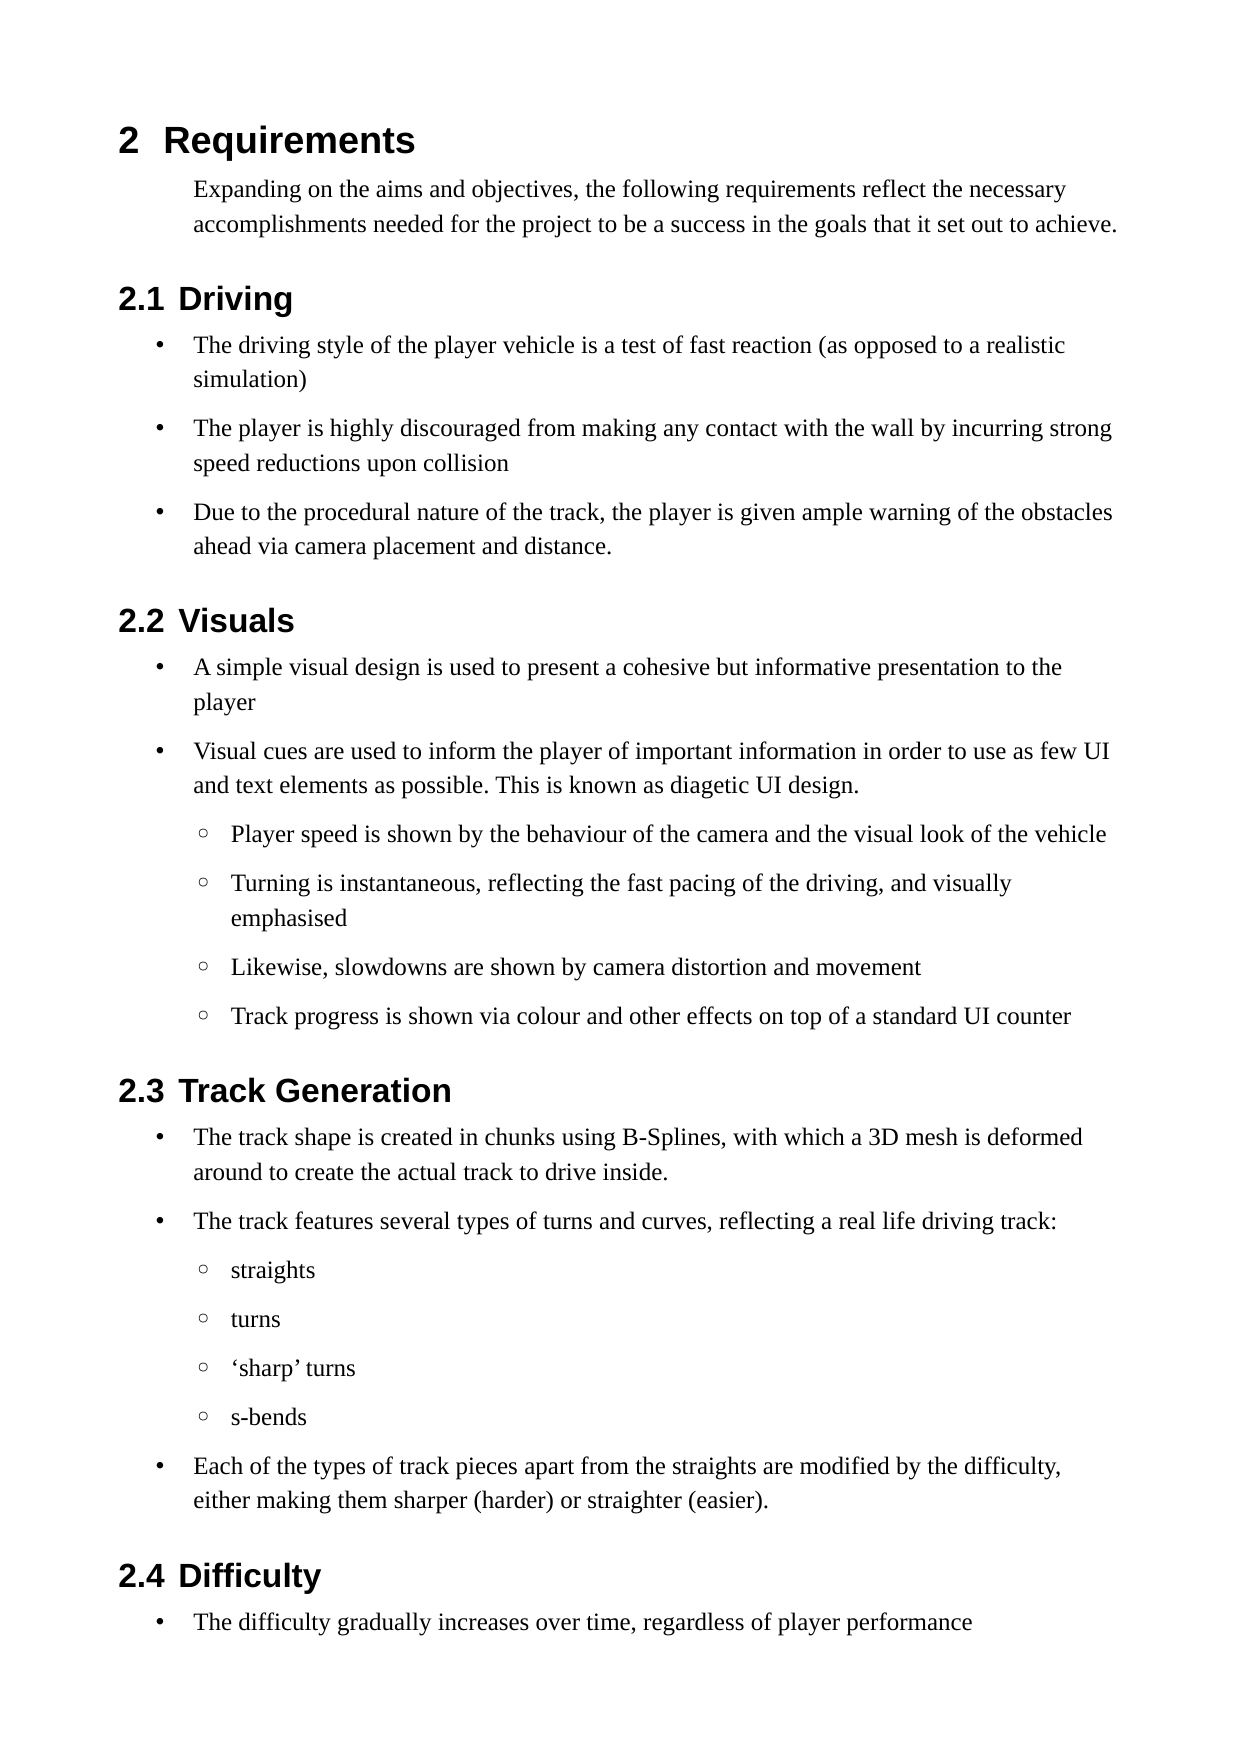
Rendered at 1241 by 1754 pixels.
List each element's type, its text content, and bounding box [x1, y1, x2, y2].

list ‘sharp’ turns [193, 1353, 1122, 1382]
list Expanding on the aims and objectives, the following requirements reflect the necessary accomplishments needed for the project to be a success in the goals that it set out to achieve. [156, 174, 1122, 237]
list The player is highly discouraged from making any contact with the wall by incurring strong speed reductions upon collision [156, 413, 1122, 477]
list Visual cues are used to inform the player of important information in order to use as few UI and text elements as possible. This is known as diagetic UI design. [156, 736, 1122, 799]
subtitle Visuals [118, 601, 1122, 640]
list Each of the types of track pieces apart from the straights are modified by the difficulty, either making them sharper (harder) or straighter (easier). [156, 1451, 1122, 1514]
list The track features several types of turns and curves, reflecting a real life driving track: [156, 1206, 1122, 1234]
list Player speed is shown by the behaviour of the camera and the visual look of the vehicle [193, 819, 1122, 848]
list The track shape is created in chunks using B-Splines, with which a 3D mesh is deformed around to create the actual track to drive inside. [156, 1122, 1122, 1185]
subtitle Requirements [118, 118, 1122, 162]
list The driving style of the player vehicle is a test of fast reaction (as opposed to a realistic simulation) [156, 330, 1122, 393]
subtitle Track Generation [118, 1071, 1122, 1110]
subtitle Driving [118, 279, 1122, 317]
list The difficulty gradually increases over time, regardless of player performance [156, 1607, 1122, 1635]
list s-bends [193, 1402, 1122, 1431]
list Track progress is shown via colour and other effects on top of a standard UI counter [193, 1001, 1122, 1030]
list A simple visual design is used to present a cohesive but informative presentation to the player [156, 652, 1122, 716]
subtitle Difficulty [118, 1555, 1122, 1594]
list Likewise, slowdowns are shown by camera distortion and movement [193, 952, 1122, 981]
list Due to the procedural nature of the track, the player is given ample warning of the obstacles ahead via camera placement and distance. [156, 497, 1122, 560]
list Turning is instantaneous, reflecting the fast pacing of the driving, and visually emphasised [193, 868, 1122, 932]
list turns [193, 1304, 1122, 1333]
list straights [193, 1255, 1122, 1283]
